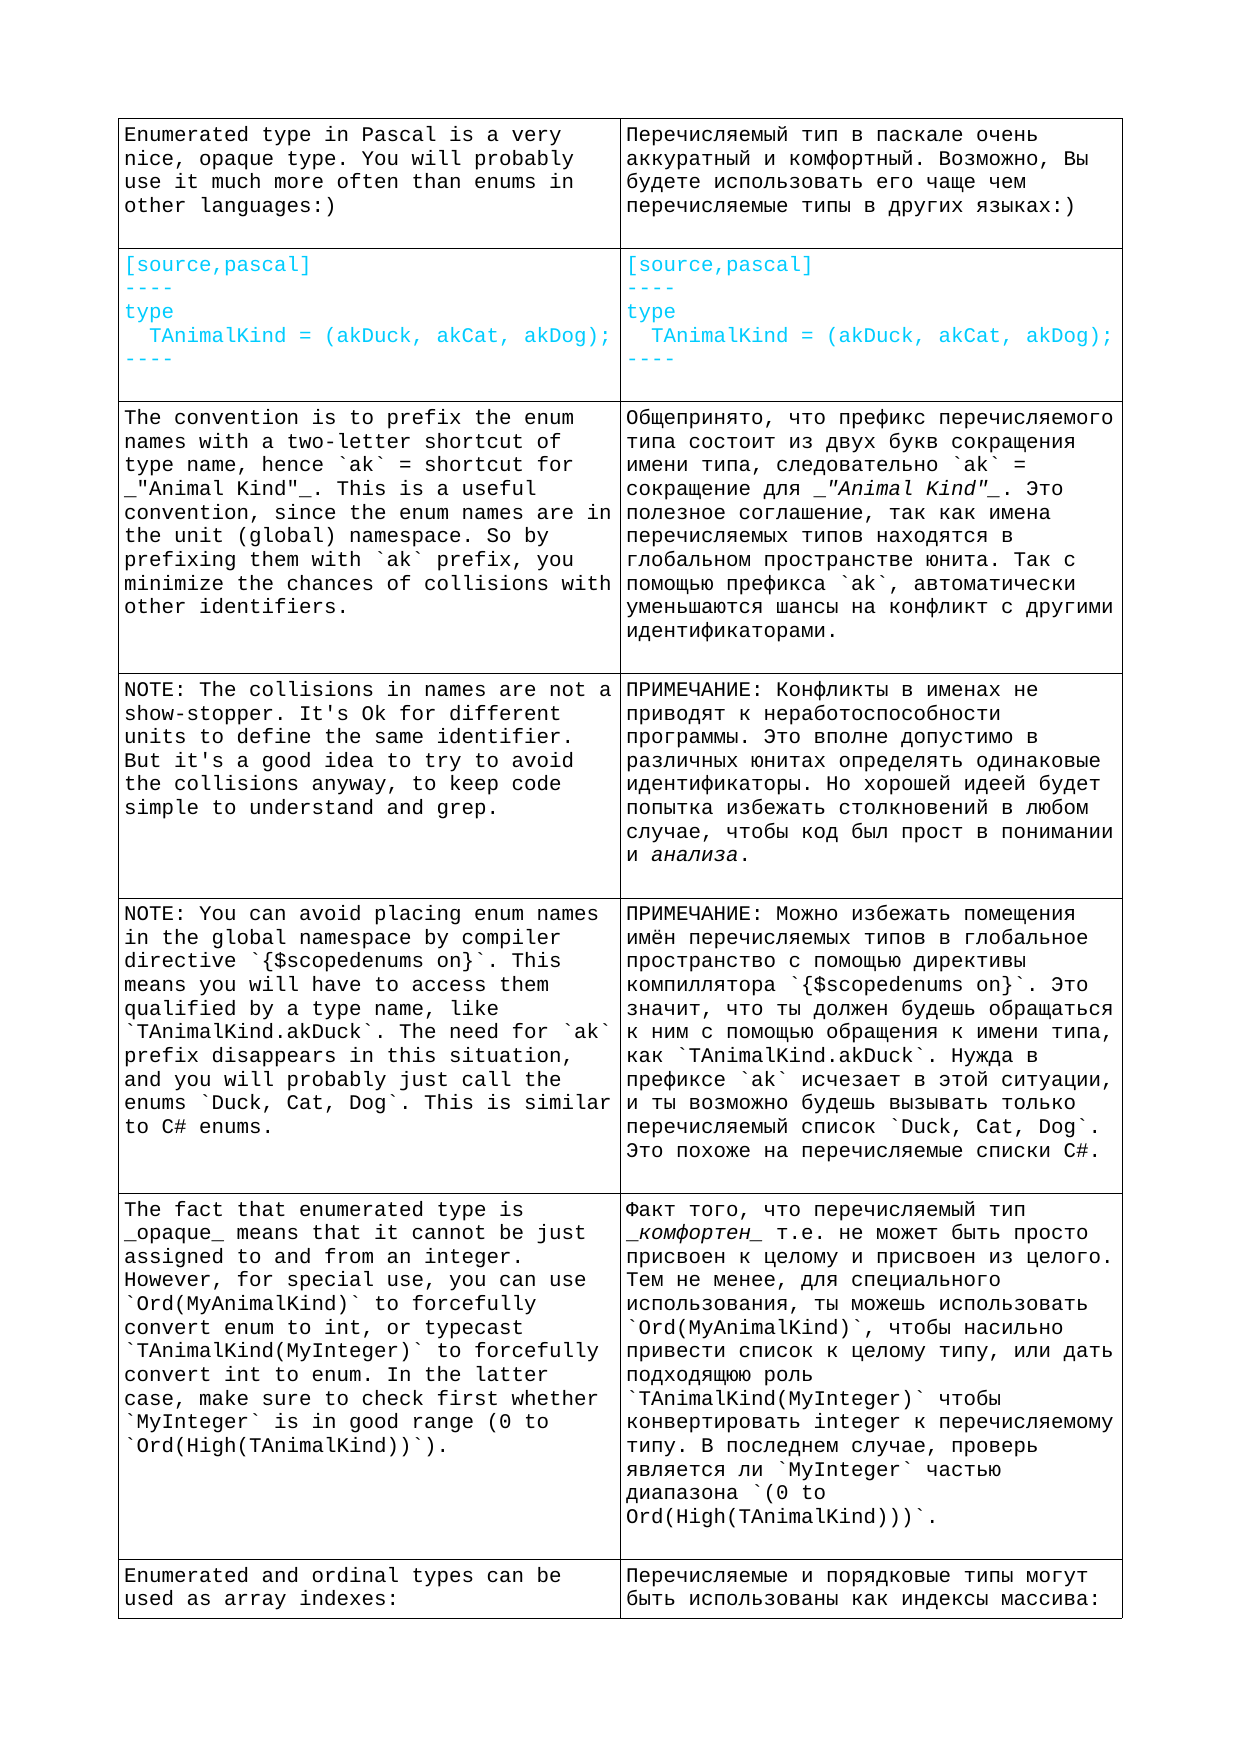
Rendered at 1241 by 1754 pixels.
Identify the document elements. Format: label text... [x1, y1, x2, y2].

table_cell ПРИМЕЧАНИЕ: Конфликты в именах не приводят к неработоспособности программы. Это вполне допустимо в различных юнитах определять одинаковые идентификаторы. Но хорошей идеей будет попытка избежать столкновений в любом случае, чтобы код был прост в понимании и анализа. [621, 674, 1122, 897]
table_cell The fact that enumerated type is _opaque_ means that it cannot be just assigned to and from an integer. However, for special use, you can use `Ord(MyAnimalKind)` to forcefully convert enum to int, or typecast `TAnimalKind(MyInteger)` to forcefully convert int to enum. In the latter case, make sure to check first whether `MyInteger` is in good range (0 to `Ord(High(TAnimalKind))`). [119, 1194, 620, 1559]
table_cell Перечисляемый тип в паскале очень аккуратный и комфортный. Возможно, Вы будете использовать его чаще чем перечисляемые типы в других языках:) [621, 119, 1122, 248]
table_cell Факт того, что перечисляемый тип _комфортен_ т.е. не может быть просто присвоен к целому и присвоен из целого. Тем не менее, для специального использования, ты можешь использовать `Ord(MyAnimalKind)`, чтобы насильно привести список к целому типу, или дать подходящюю роль `TAnimalKind(MyInteger)` чтобы конвертировать integer к перечисляемому типу. В последнем случае, проверь является ли `MyInteger` частью диапазона `(0 to Ord(High(TAnimalKind)))`. [621, 1194, 1122, 1559]
table_cell Enumerated and ordinal types can be used as array indexes: [119, 1560, 620, 1618]
table_cell [source,pascal] ---- type TAnimalKind = (akDuck, akCat, akDog); ---- [621, 249, 1122, 401]
table_cell ПРИМЕЧАНИЕ: Можно избежать помещения имён перечисляемых типов в глобальное пространство с помощью директивы компиллятора `{$scopedenums on}`. Это значит, что ты должен будешь обращаться к ним с помощью обращения к имени типа, как `TAnimalKind.akDuck`. Нужда в префиксе `ak` исчезает в этой ситуации, и ты возможно будешь вызывать только перечисляемый список `Duck, Cat, Dog`. Это похоже на перечисляемые списки C#. [621, 899, 1122, 1193]
table_cell Общепринято, что префикс перечисляемого типа состоит из двух букв сокращения имени типа, следовательно `ak` = сокращение для _"Animal Kind"_. Это полезное соглашение, так как имена перечисляемых типов находятся в глобальном пространстве юнита. Так с помощью префикса `ak`, автоматически уменьшаются шансы на конфликт с другими идентификаторами. [621, 402, 1122, 673]
table_cell Enumerated type in Pascal is a very nice, opaque type. You will probably use it much more often than enums in other languages:) [119, 119, 620, 248]
table_cell NOTE: The collisions in names are not a show-stopper. It's Ok for different units to define the same identifier. But it's a good idea to try to avoid the collisions anyway, to keep code simple to understand and grep. [119, 674, 620, 897]
table_cell Перечисляемые и порядковые типы могут быть использованы как индексы массива: [621, 1560, 1122, 1618]
table_cell [source,pascal] ---- type TAnimalKind = (akDuck, akCat, akDog); ---- [119, 249, 620, 401]
table_cell The convention is to prefix the enum names with a two-letter shortcut of type name, hence `ak` = shortcut for _"Animal Kind"_. This is a useful convention, since the enum names are in the unit (global) namespace. So by prefixing them with `ak` prefix, you minimize the chances of collisions with other identifiers. [119, 402, 620, 673]
table_cell NOTE: You can avoid placing enum names in the global namespace by compiler directive `{$scopedenums on}`. This means you will have to access them qualified by a type name, like `TAnimalKind.akDuck`. The need for `ak` prefix disappears in this situation, and you will probably just call the enums `Duck, Cat, Dog`. This is similar to C# enums. [119, 899, 620, 1193]
